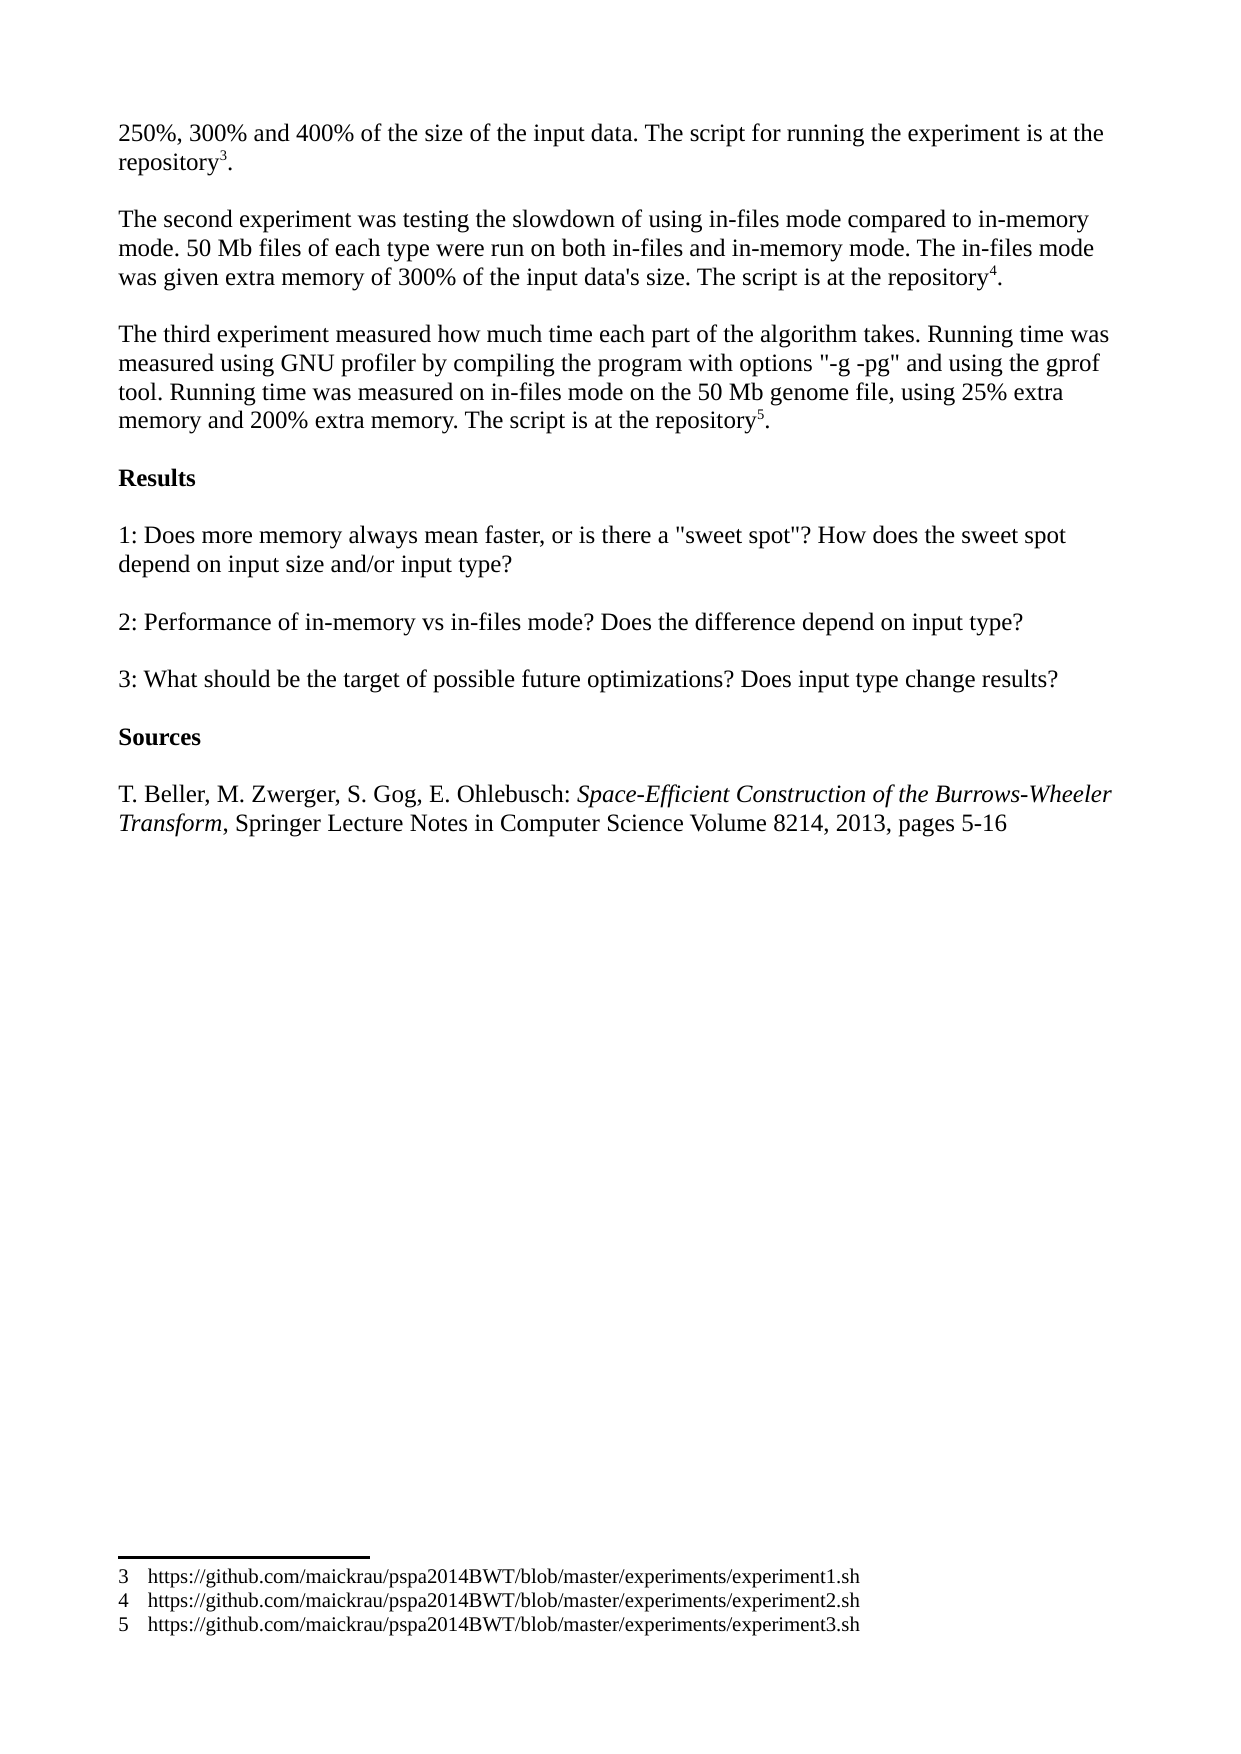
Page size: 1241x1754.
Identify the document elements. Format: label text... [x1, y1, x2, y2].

text T. Beller, M. Zwerger, S. Gog, E. Ohlebusch: Space-Efficient Construction of the Burrows-Wheeler Transform, Springer Lecture Notes in Computer Science Volume 8214, 2013, pages 5-16 [118, 779, 1122, 837]
text https://github.com/maickrau/pspa2014BWT/blob/master/experiments/experiment2.sh [118, 1588, 1122, 1612]
text The third experiment measured how much time each part of the algorithm takes. Running time was measured using GNU profiler by compiling the program with options "-g -pg" and using the gprof tool. Running time was measured on in-files mode on the 50 Mb genome file, using 25% extra memory and 200% extra memory. The script is at the repository. [118, 319, 1122, 434]
text 3: What should be the target of possible future optimizations? Does input type change results? [118, 664, 1122, 693]
text 1: Does more memory always mean faster, or is there a "sweet spot"? How does the sweet spot depend on input size and/or input type? [118, 521, 1122, 578]
text 250%, 300% and 400% of the size of the input data. The script for running the experiment is at the repository. [118, 118, 1122, 176]
text https://github.com/maickrau/pspa2014BWT/blob/master/experiments/experiment1.sh [118, 1563, 1122, 1588]
text Results [118, 463, 1122, 492]
text Sources [118, 722, 1122, 751]
text 2: Performance of in-memory vs in-files mode? Does the difference depend on input type? [118, 607, 1122, 636]
text https://github.com/maickrau/pspa2014BWT/blob/master/experiments/experiment3.sh [118, 1612, 1122, 1636]
text The second experiment was testing the slowdown of using in-files mode compared to in-memory mode. 50 Mb files of each type were run on both in-files and in-memory mode. The in-files mode was given extra memory of 300% of the input data's size. The script is at the repository. [118, 204, 1122, 291]
